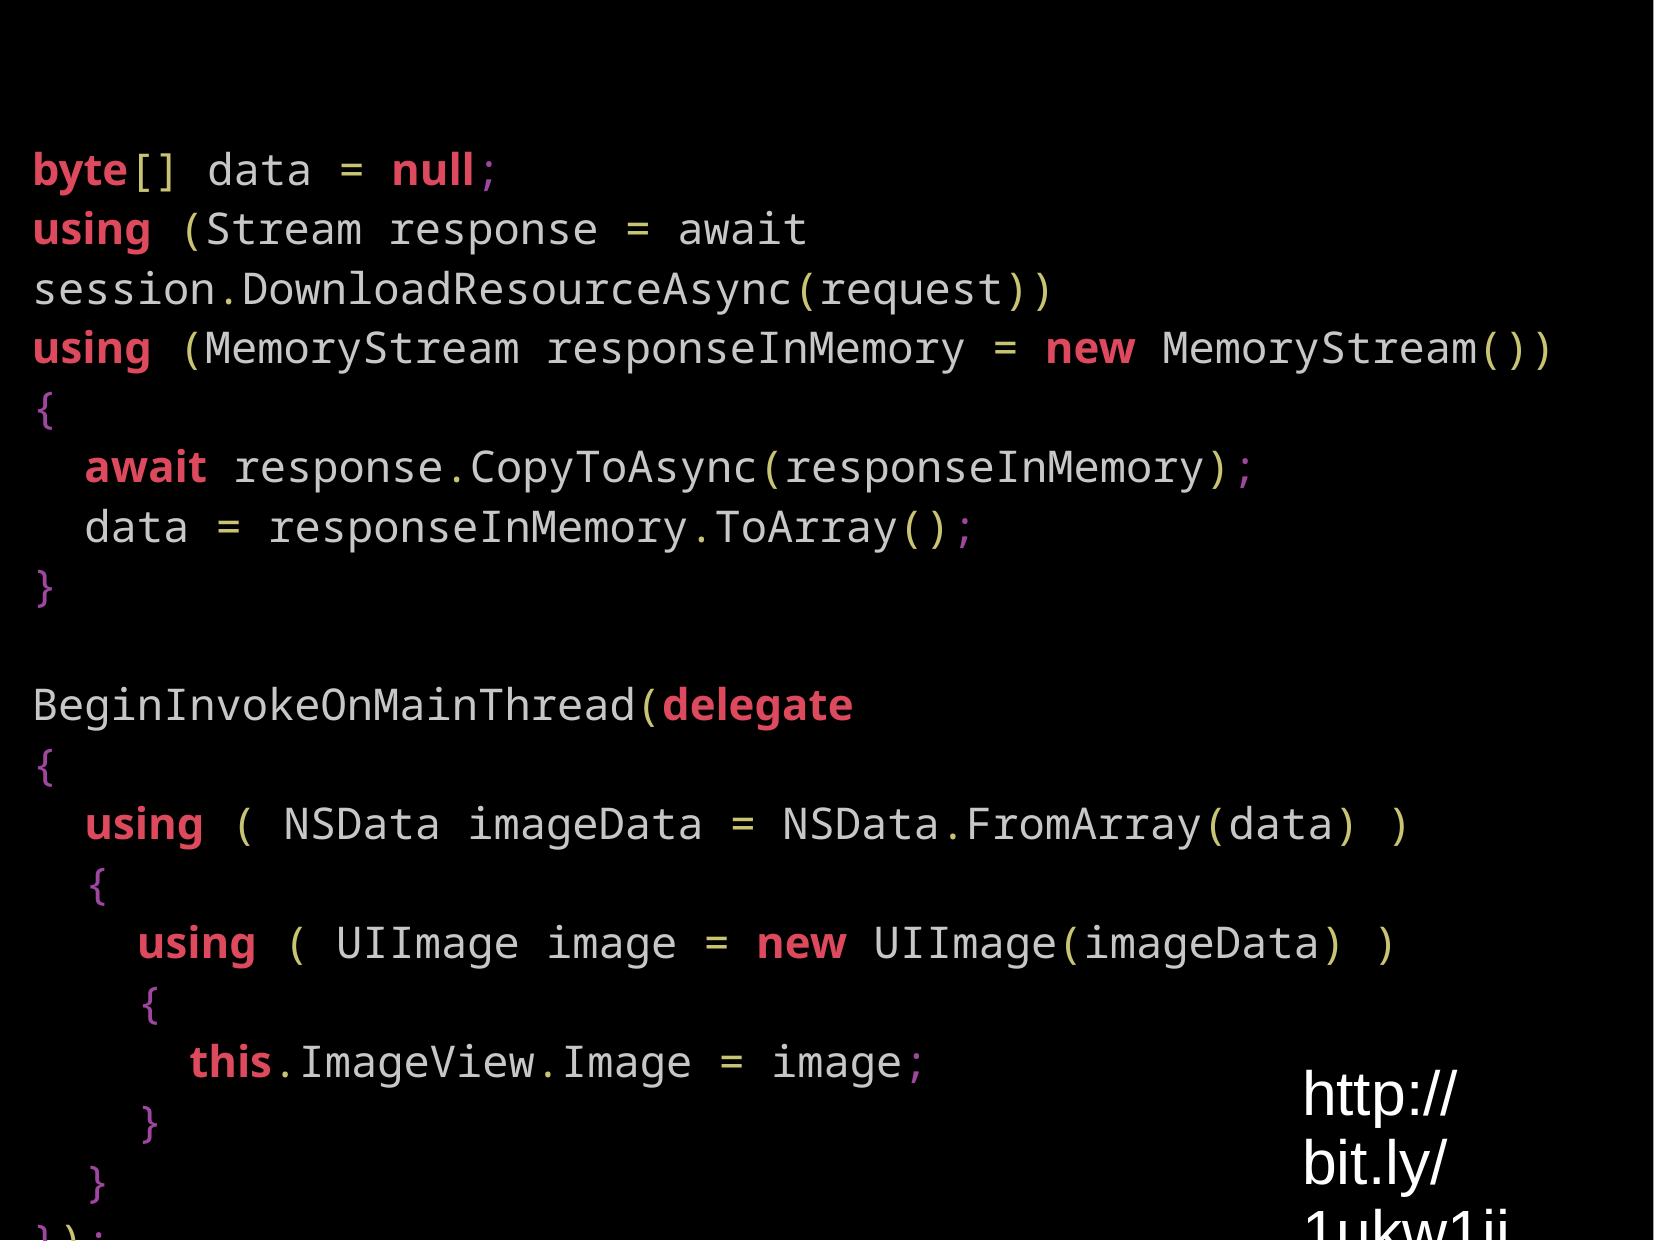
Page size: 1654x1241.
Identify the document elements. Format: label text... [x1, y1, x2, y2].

text_box byte[] data = null; using (Stream response = await session.DownloadResourceAsync(request)) using (MemoryStream responseInMemory = new MemoryStream()) { await response.CopyToAsync(responseInMemory); data = responseInMemory.ToArray(); } BeginInvokeOnMainThread(delegate { using ( NSData imageData = NSData.FromArray(data) ) { using ( UIImage image = new UIImage(imageData) ) { this.ImageView.Image = image; } } }); [17, 130, 1619, 1075]
text_box http://bit.ly/1ukw1ii [1287, 1051, 1624, 1206]
